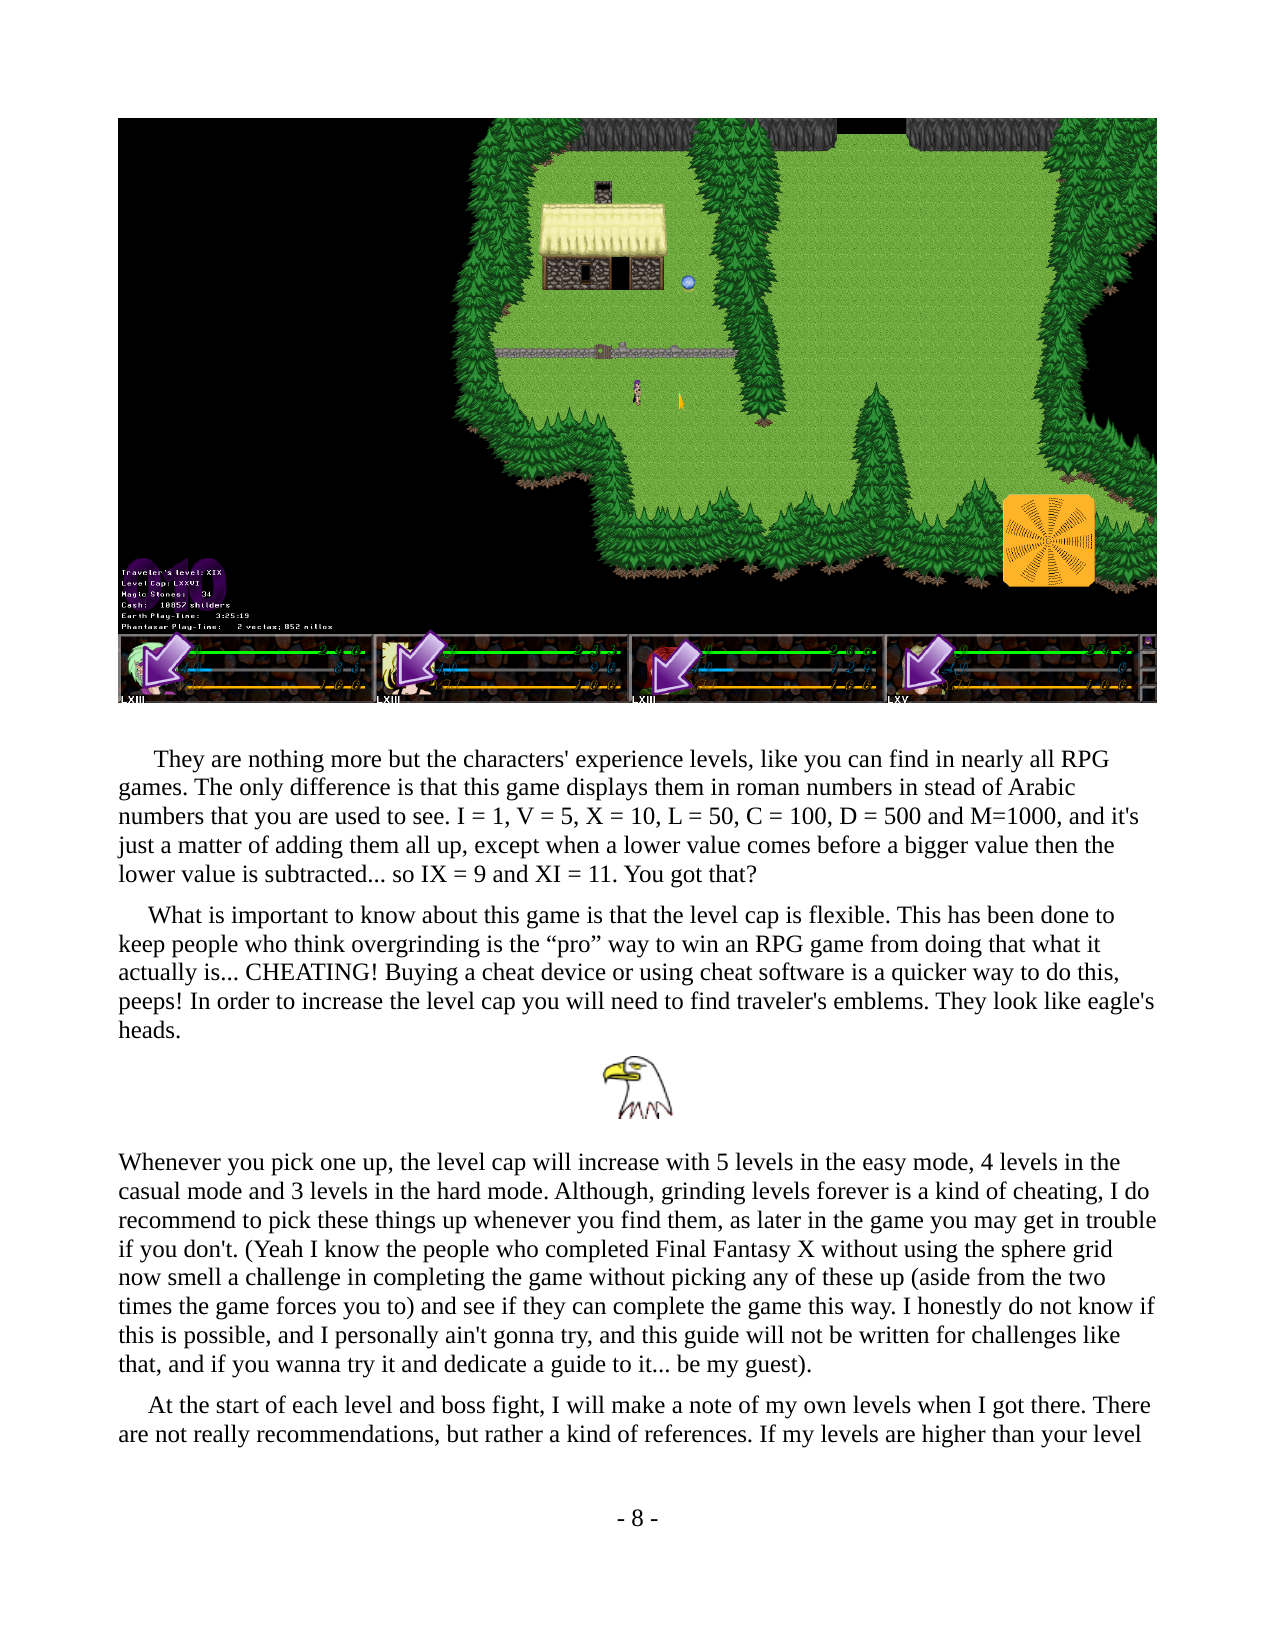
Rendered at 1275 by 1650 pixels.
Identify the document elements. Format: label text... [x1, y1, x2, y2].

text Whenever you pick one up, the level cap will increase with 5 levels in the easy mode, 4 levels in the casual mode and 3 levels in the hard mode. Although, grinding levels forever is a kind of cheating, I do recommend to pick these things up whenever you find them, as later in the game you may get in trouble if you don't. (Yeah I know the people who completed Final Fantasy X without using the sphere grid now smell a challenge in completing the game without picking any of these up (aside from the two times the game forces you to) and see if they can complete the game this way. I honestly do not know if this is possible, and I personally ain't gonna try, and this guide will not be written for challenges like that, and if you wanna try it and dedicate a guide to it... be my guest). [118, 1056, 1157, 1377]
text They are nothing more but the characters' experience levels, like you can find in nearly all RPG games. The only difference is that this game displays them in roman numbers in stead of Arabic numbers that you are used to see. I = 1, V = 5, X = 10, L = 50, C = 100, D = 500 and M=1000, and it's just a matter of adding them all up, except when a lower value comes before a bigger value then the lower value is subtracted... so IX = 9 and XI = 11. You got that? [118, 744, 1157, 887]
text At the start of each level and boss fight, I will make a note of my own levels when I got there. There are not really recommendations, but rather a kind of references. If my levels are higher than your level [118, 1390, 1157, 1447]
picture [595, 1056, 680, 1119]
text What is important to know about this game is that the level cap is flexible. This has been done to keep people who think overgrinding is the “pro” way to win an RPG game from doing that what it actually is... CHEATING! Buying a cheat device or using cheat software is a quicker way to do this, peeps! In order to increase the level cap you will need to find traveler's emblems. They look like eagle's heads. [118, 900, 1157, 1044]
picture [118, 118, 1157, 703]
